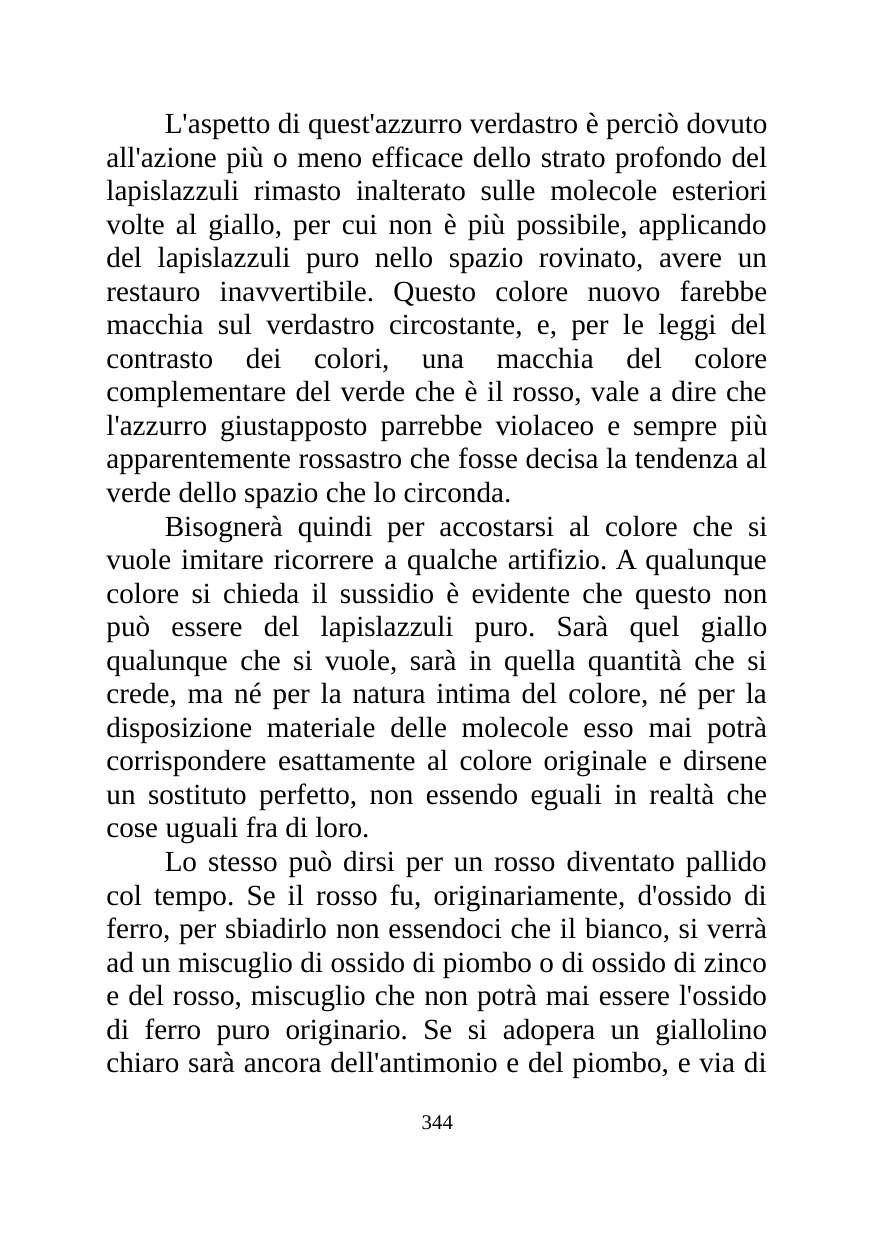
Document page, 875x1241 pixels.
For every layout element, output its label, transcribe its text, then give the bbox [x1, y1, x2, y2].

text Lo stesso può dirsi per un rosso diventato pallido col tempo. Se il rosso fu, originariamente, d'ossido di ferro, per sbiadirlo non essendoci che il bianco, si verrà ad un miscuglio di ossido di piombo o di ossido di zinco e del rosso, miscuglio che non potrà mai essere l'ossido di ferro puro originario. Se si adopera un giallolino chiaro sarà ancora dell'antimonio e del piombo, e via di [106, 844, 768, 1079]
text Bisognerà quindi per accostarsi al colore che si vuole imitare ricorrere a qualche artifizio. A qualunque colore si chieda il sussidio è evidente che questo non può essere del lapislazzuli puro. Sarà quel giallo qualunque che si vuole, sarà in quella quantità che si crede, ma né per la natura intima del colore, né per la disposizione materiale delle molecole esso mai potrà corrispondere esattamente al colore originale e dirsene un sostituto perfetto, non essendo eguali in realtà che cose uguali fra di loro. [106, 509, 768, 844]
text L'aspetto di quest'azzurro verdastro è perciò dovuto all'azione più o meno efficace dello strato profondo del lapislazzuli rimasto inalterato sulle molecole esteriori volte al giallo, per cui non è più possibile, applicando del lapislazzuli puro nello spazio rovinato, avere un restauro inavvertibile. Questo colore nuovo farebbe macchia sul verdastro circostante, e, per le leggi del contrasto dei colori, una macchia del colore complementare del verde che è il rosso, vale a dire che l'azzurro giustapposto parrebbe violaceo e sempre più apparentemente rossastro che fosse decisa la tendenza al verde dello spazio che lo circonda. [106, 106, 768, 509]
